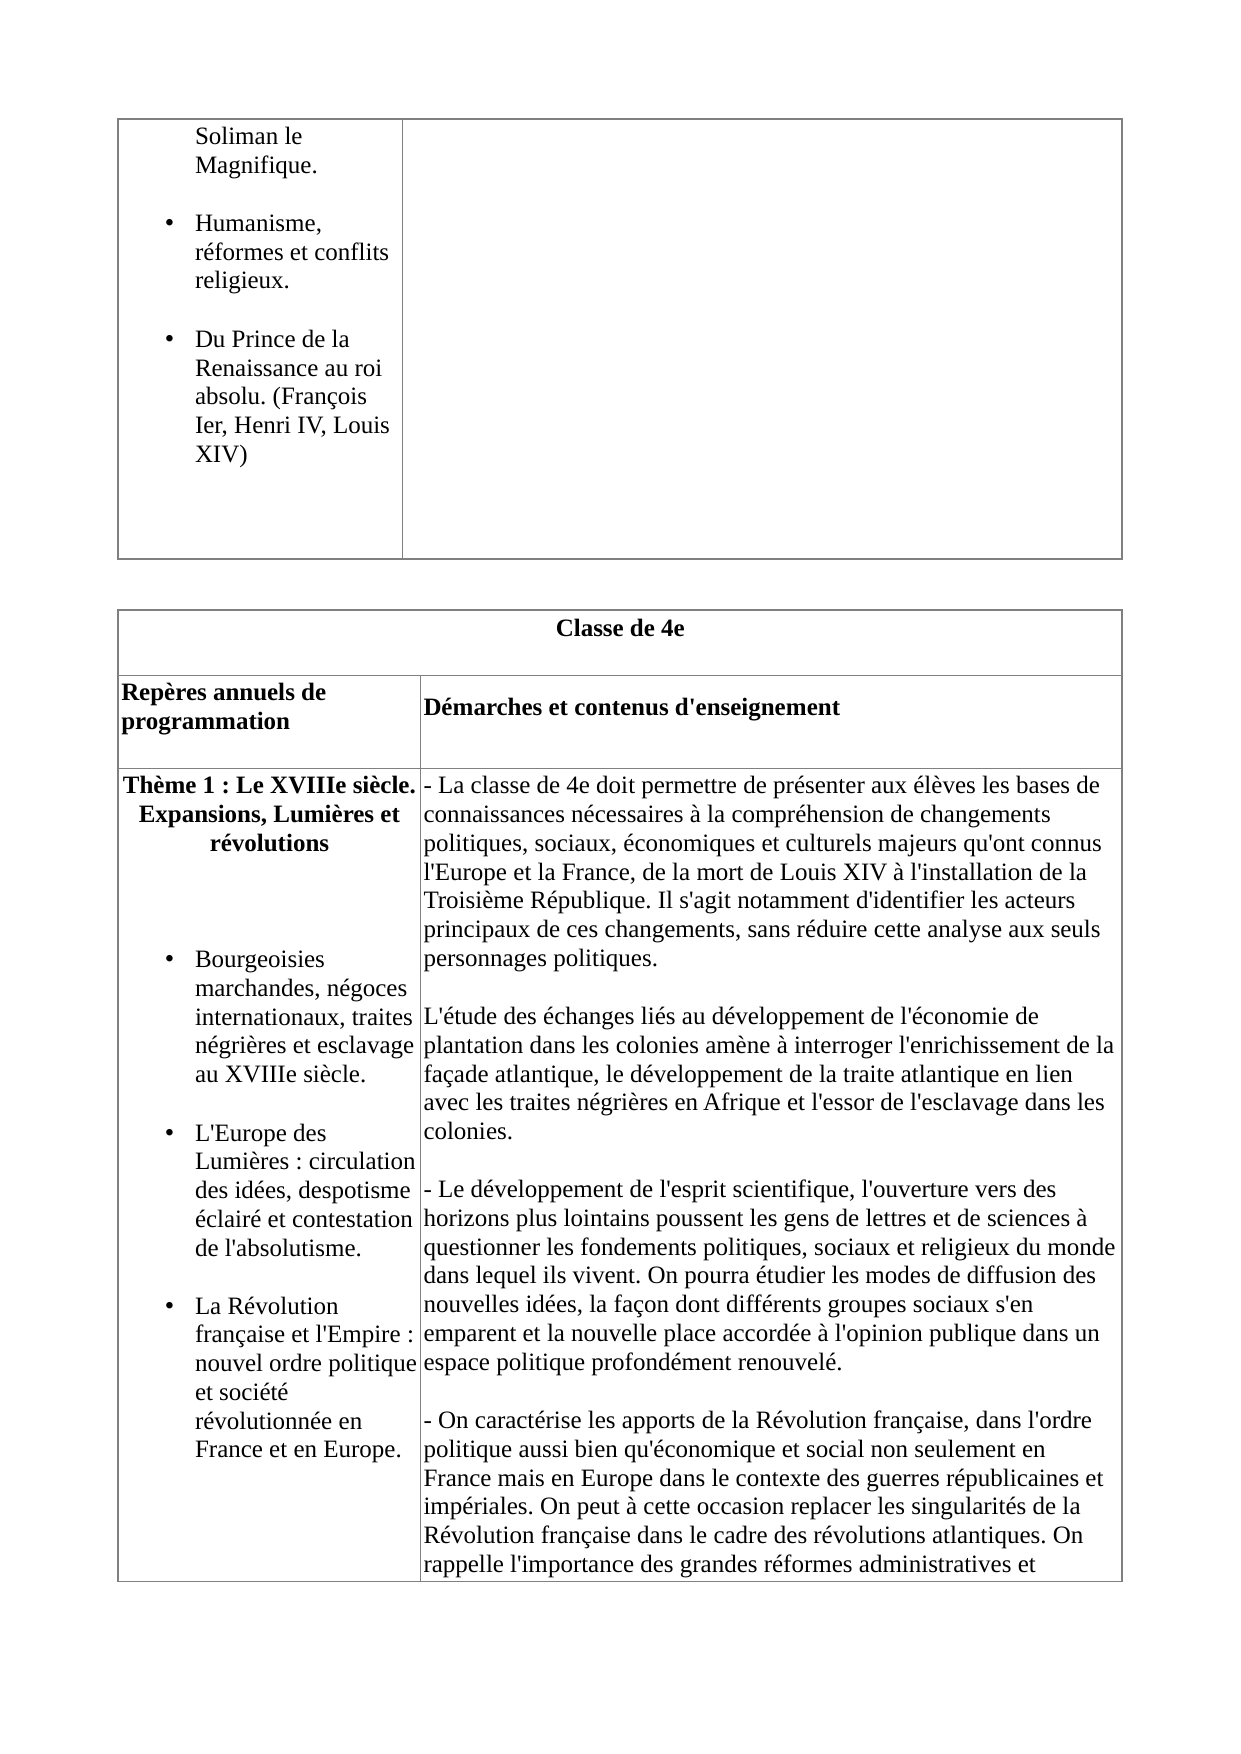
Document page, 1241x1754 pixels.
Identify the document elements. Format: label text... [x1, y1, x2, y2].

table_cell - La classe de 4e doit permettre de présenter aux élèves les bases de connaissances nécessaires à la compréhension de changements politiques, sociaux, économiques et culturels majeurs qu'ont connus l'Europe et la France, de la mort de Louis XIV à l'installation de la Troisième République. Il s'agit notamment d'identifier les acteurs principaux de ces changements, sans réduire cette analyse aux seuls personnages politiques. L'étude des échanges liés au développement de l'économie de plantation dans les colonies amène à interroger l'enrichissement de la façade atlantique, le développement de la traite atlantique en lien avec les traites négrières en Afrique et l'essor de l'esclavage dans les colonies. - Le développement de l'esprit scientifique, l'ouverture vers des horizons plus lointains poussent les gens de lettres et de sciences à questionner les fondements politiques, sociaux et religieux du monde dans lequel ils vivent. On pourra étudier les modes de diffusion des nouvelles idées, la façon dont différents groupes sociaux s'en emparent et la nouvelle place accordée à l'opinion publique dans un espace politique profondément renouvelé. - On caractérise les apports de la Révolution française, dans l'ordre politique aussi bien qu'économique et social non seulement en France mais en Europe dans le contexte des guerres républicaines et impériales. On peut à cette occasion replacer les singularités de la Révolution française dans le cadre des révolutions atlantiques. On rappelle l'importance des grandes réformes administratives et [421, 769, 1121, 1581]
table_cell Thème 1 : Le XVIIIe siècle. Expansions, Lumières et révolutions Bourgeoisies marchandes, négoces internationaux, traites négrières et esclavage au XVIIIe siècle. L'Europe des Lumières : circulation des idées, despotisme éclairé et contestation de l'absolutisme. La Révolution française et l'Empire : nouvel ordre politique et société révolutionnée en France et en Europe. [119, 769, 420, 1581]
table_cell Repères annuels de programmation [119, 676, 420, 767]
table_cell Démarches et contenus d'enseignement [421, 676, 1121, 767]
table_header Classe de 4e [119, 611, 1121, 674]
table_cell [403, 120, 1121, 558]
table_cell Soliman le Magnifique. Humanisme, réformes et conflits religieux. Du Prince de la Renaissance au roi absolu. (François Ier, Henri IV, Louis XIV) [119, 120, 402, 558]
